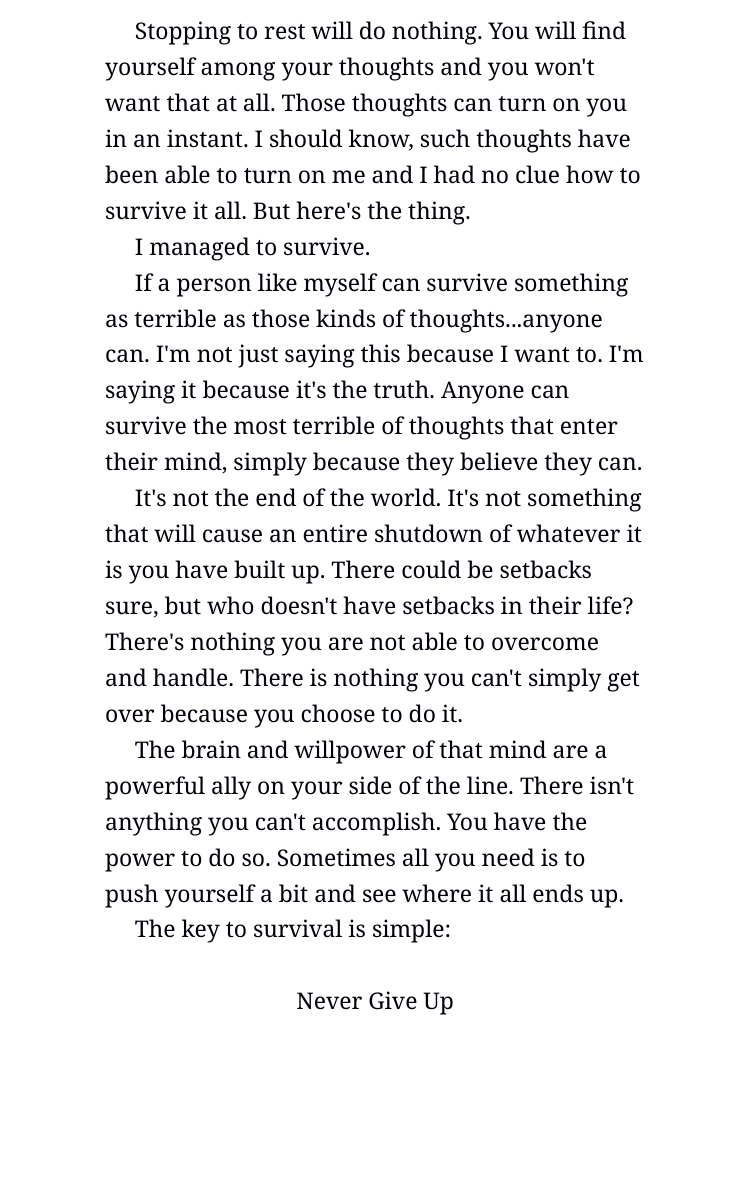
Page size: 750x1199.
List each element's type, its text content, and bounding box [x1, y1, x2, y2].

text Stopping to rest will do nothing. You will find yourself among your thoughts and you won't want that at all. Those thoughts can turn on you in an instant. I should know, such thoughts have been able to turn on me and I had no clue how to survive it all. But here's the thing. [105, 15, 645, 226]
text The key to survival is simple: [105, 913, 645, 945]
text Never Give Up [105, 985, 645, 1017]
text If a person like myself can survive something as terrible as those kinds of thoughts...anyone can. I'm not just saying this because I want to. I'm saying it because it's the truth. Anyone can survive the most terrible of thoughts that enter their mind, simply because they believe they can. [105, 267, 645, 477]
text The brain and willpower of that mind are a powerful ally on your side of the line. There isn't anything you can't accomplish. You have the power to do so. Sometimes all you need is to push yourself a bit and see where it all ends up. [105, 734, 645, 909]
text I managed to survive. [105, 231, 645, 262]
text It's not the end of the world. It's not something that will cause an entire shutdown of whatever it is you have built up. There could be setbacks sure, but who doesn't have setbacks in their life? There's nothing you are not able to overcome and handle. There is nothing you can't simply get over because you choose to do it. [105, 482, 645, 729]
